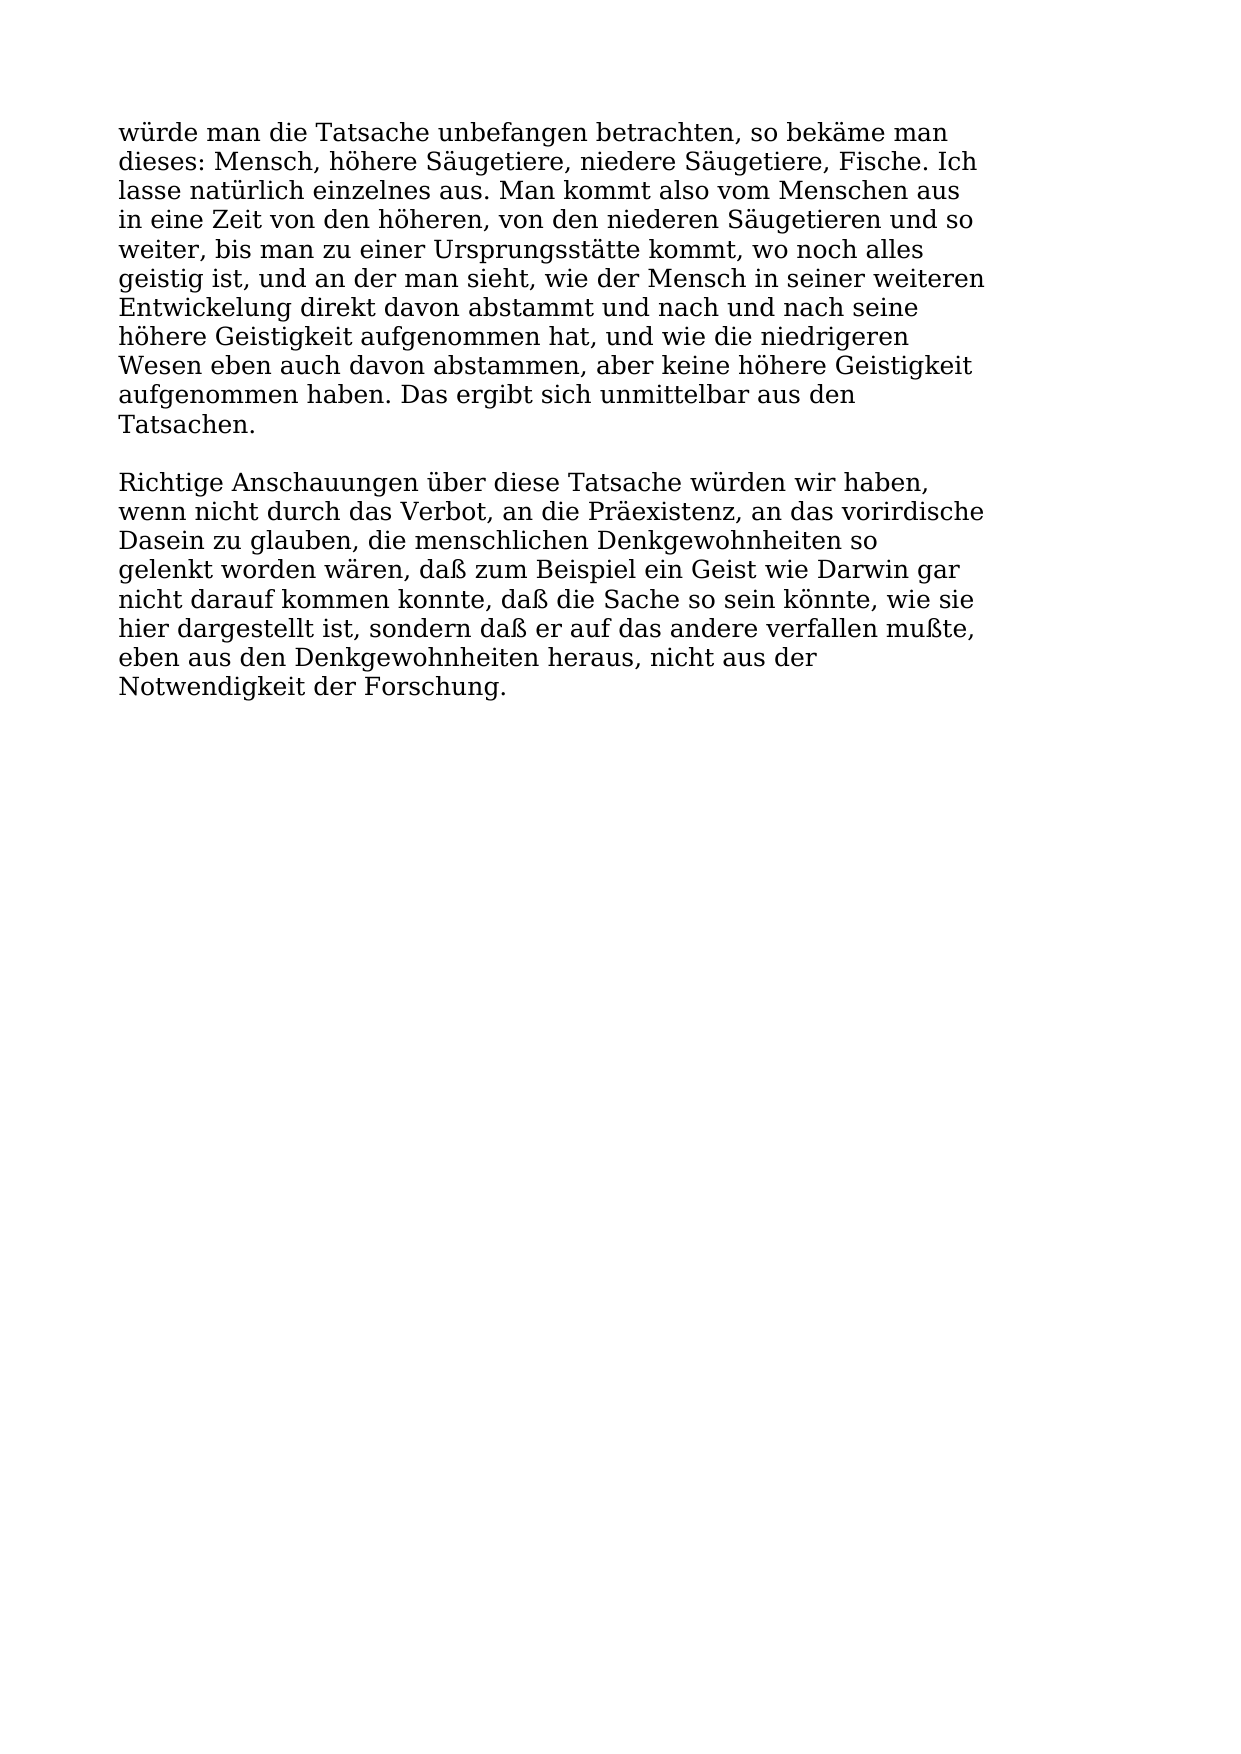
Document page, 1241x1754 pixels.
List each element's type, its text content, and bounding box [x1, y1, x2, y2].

text Richtige Anschauungen über diese Tatsache würden wir haben, [118, 468, 1122, 497]
text lasse natürlich einzelnes aus. Man kommt also vom Menschen aus [118, 176, 1122, 206]
text höhere Geistigkeit aufgenommen hat, und wie die niedrigeren [118, 322, 1122, 351]
text aufgenommen haben. Das ergibt sich unmittelbar aus den [118, 381, 1122, 410]
text Entwickelung direkt davon abstammt und nach und nach seine [118, 293, 1122, 322]
text gelenkt worden wären, daß zum Beispiel ein Geist wie Darwin gar [118, 556, 1122, 585]
text weiter, bis man zu einer Ursprungsstätte kommt, wo noch alles [118, 235, 1122, 264]
text dieses: Mensch, höhere Säugetiere, niedere Säugetiere, Fische. Ich [118, 147, 1122, 176]
text wenn nicht durch das Verbot, an die Präexistenz, an das vorirdische [118, 497, 1122, 526]
text würde man die Tatsache unbefangen betrachten, so bekäme man [118, 118, 1122, 147]
text nicht darauf kommen konnte, daß die Sache so sein könnte, wie sie [118, 585, 1122, 614]
text in eine Zeit von den höheren, von den niederen Säugetieren und so [118, 206, 1122, 235]
text eben aus den Denkgewohnheiten heraus, nicht aus der [118, 643, 1122, 672]
text Dasein zu glauben, die menschlichen Denkgewohnheiten so [118, 526, 1122, 556]
text Wesen eben auch davon abstammen, aber keine höhere Geistigkeit [118, 351, 1122, 381]
text geistig ist, und an der man sieht, wie der Mensch in seiner weiteren [118, 264, 1122, 293]
text hier dargestellt ist, sondern daß er auf das andere verfallen mußte, [118, 614, 1122, 643]
text Notwendigkeit der Forschung. [118, 672, 1122, 701]
text Tatsachen. [118, 410, 1122, 439]
